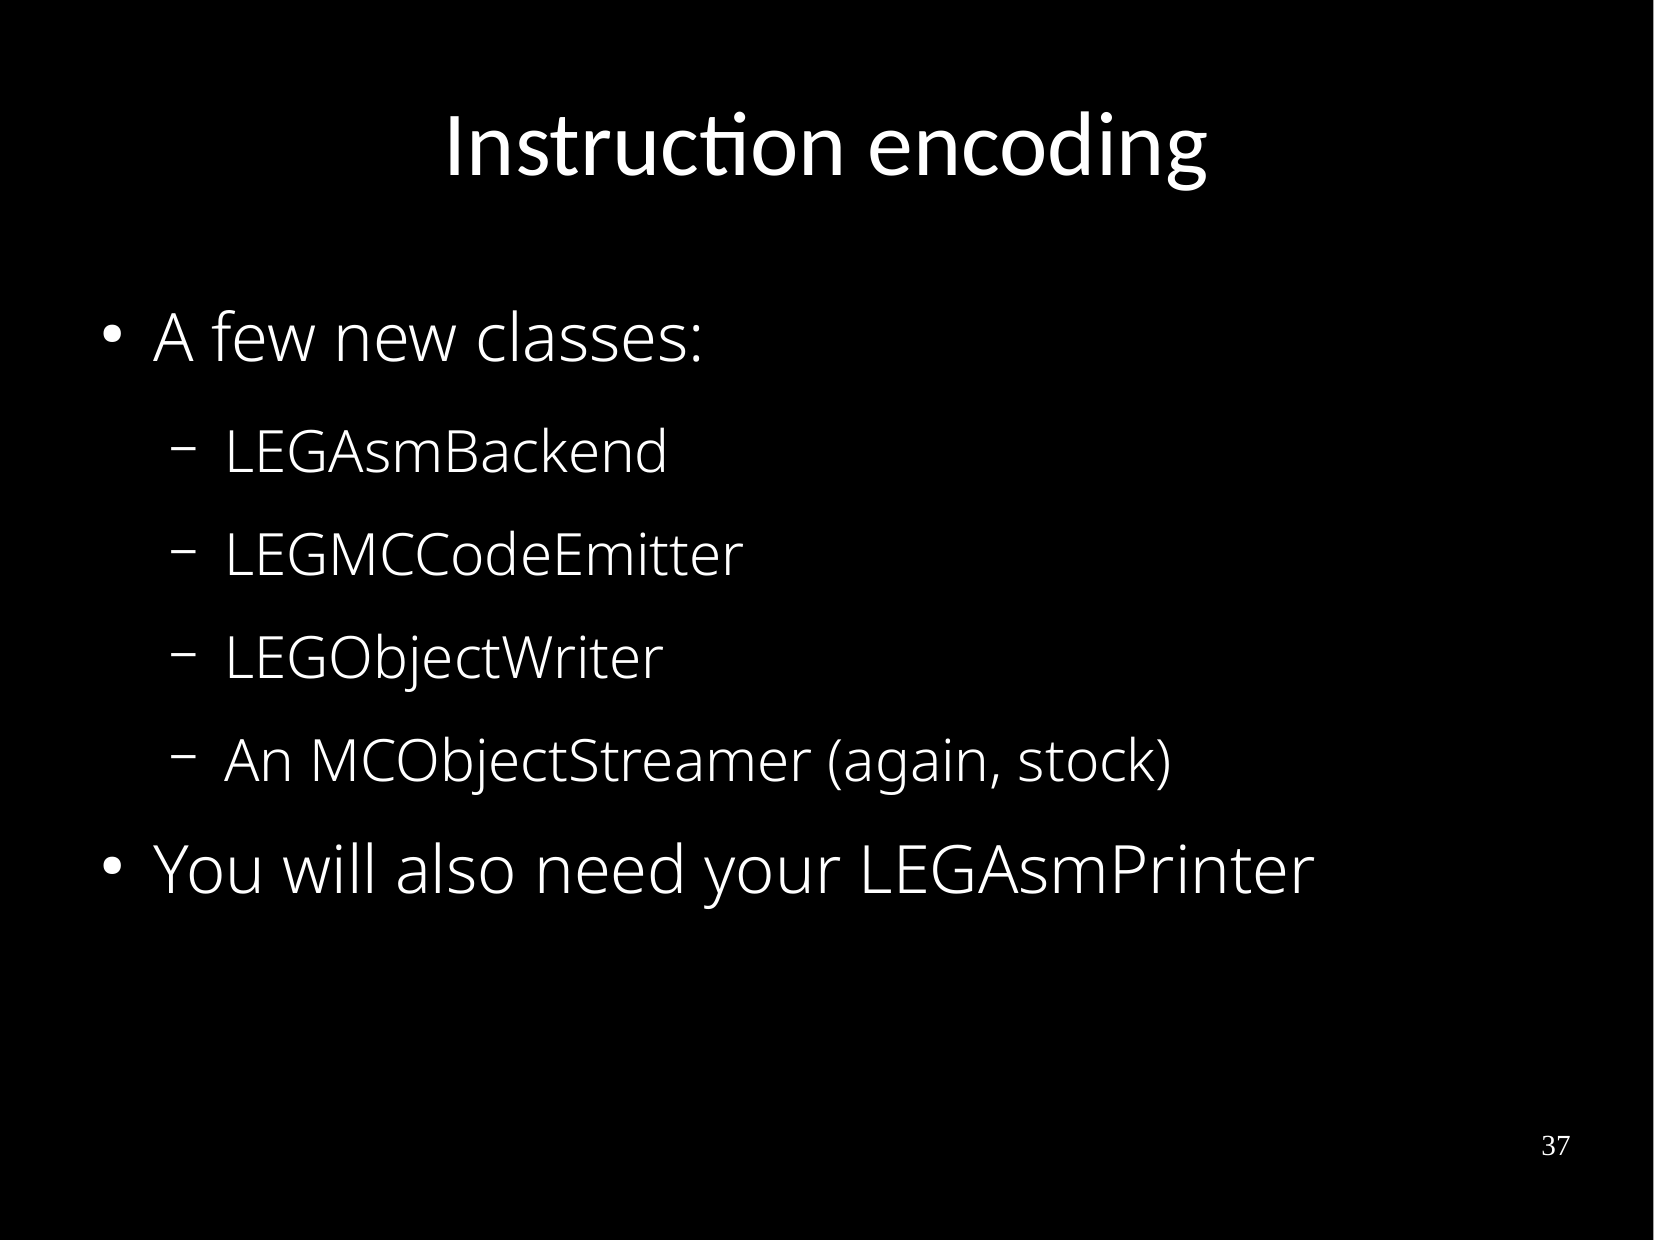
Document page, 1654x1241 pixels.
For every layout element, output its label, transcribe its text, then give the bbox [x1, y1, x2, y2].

title Instruction encoding [82, 49, 1571, 257]
list A few new classes: LEGAsmBackend LEGMCCodeEmitter LEGObjectWriter An MCObjectStreamer (again, stock) You will also need your LEGAsmPrinter [82, 290, 1571, 1010]
